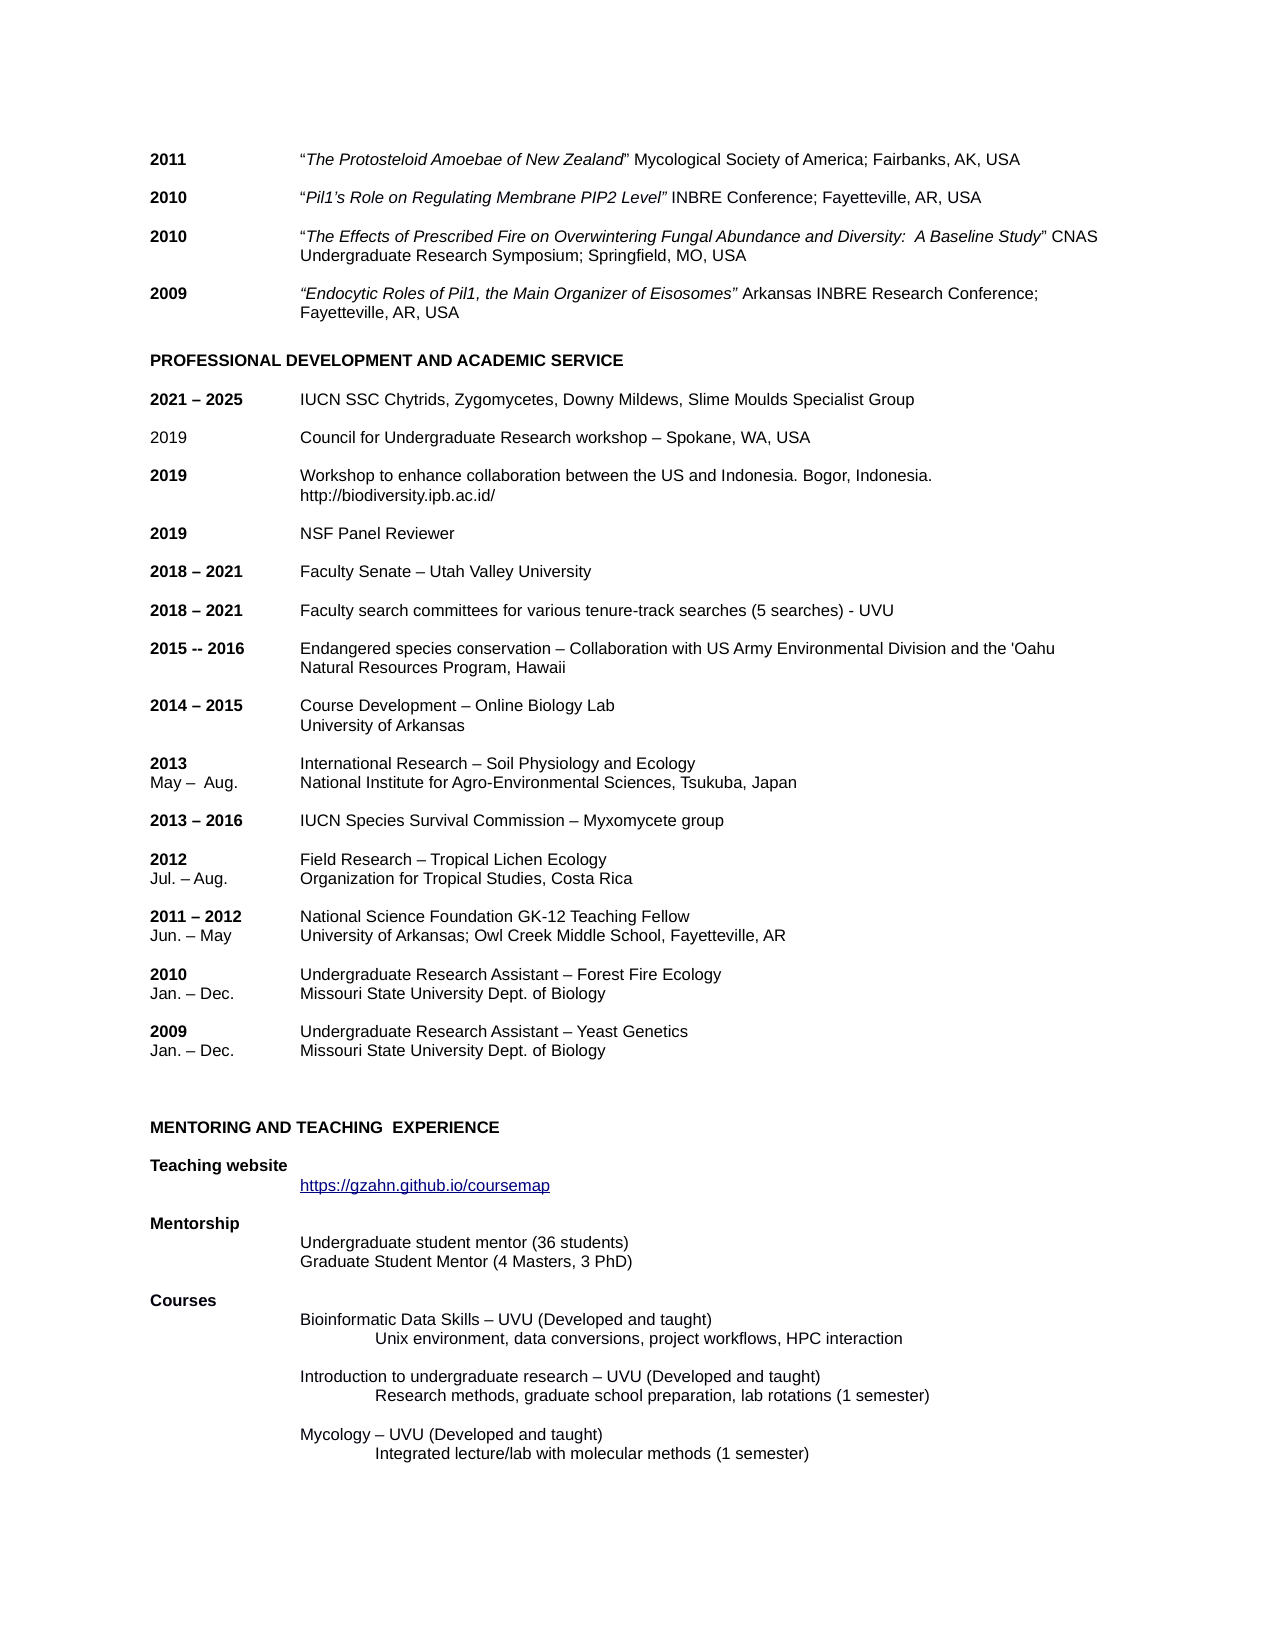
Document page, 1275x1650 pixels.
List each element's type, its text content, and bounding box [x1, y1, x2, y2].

text 2019 NSF Panel Reviewer [150, 524, 1125, 543]
text MENTORING AND TEACHING EXPERIENCE [150, 1118, 1125, 1137]
text Graduate Student Mentor (4 Masters, 3 PhD) [225, 1252, 1125, 1271]
text Jul. – Aug. Organization for Tropical Studies, Costa Rica [150, 869, 1125, 888]
text 2011 “The Protosteloid Amoebae of New Zealand” Mycological Society of America; Fairbanks, AK, USA [150, 150, 1125, 169]
text 2015 -- 2016 Endangered species conservation – Collaboration with US Army Environmental Division and the 'Oahu Natural Resources Program, Hawaii [150, 619, 1125, 677]
text 2012 Field Research – Tropical Lichen Ecology [150, 849, 1125, 869]
text 2021 – 2025 IUCN SSC Chytrids, Zygomycetes, Downy Mildews, Slime Moulds Specialist Group [150, 389, 1125, 409]
text May – Aug. National Institute for Agro-Environmental Sciences, Tsukuba, Japan [150, 773, 1125, 792]
text Mentorship [150, 1214, 1125, 1233]
text Jun. – May University of Arkansas; Owl Creek Middle School, Fayetteville, AR [150, 926, 1125, 945]
text 2010 “The Effects of Prescribed Fire on Overwintering Fungal Abundance and Diversity: A Baseline Study” CNAS Undergraduate Research Symposium; Springfield, MO, USA [150, 227, 1125, 265]
text 2018 – 2021 Faculty search committees for various tenure-track searches (5 searches) - UVU [150, 600, 1125, 619]
text 2010 “Pil1’s Role on Regulating Membrane PIP2 Level” INBRE Conference; Fayetteville, AR, USA [150, 188, 1125, 207]
text https://gzahn.github.io/coursemap [150, 1175, 1125, 1194]
text 2009 “Endocytic Roles of Pil1, the Main Organizer of Eisosomes” Arkansas INBRE Research Conference; Fayetteville, AR, USA [150, 284, 1125, 322]
text Unix environment, data conversions, project workflows, HPC interaction [150, 1329, 1125, 1348]
text Undergraduate student mentor (36 students) [225, 1233, 1125, 1252]
text 2013 – 2016 IUCN Species Survival Commission – Myxomycete group [150, 811, 1125, 830]
text Jan. – Dec. Missouri State University Dept. of Biology [150, 984, 1125, 1003]
text PROFESSIONAL DEVELOPMENT AND ACADEMIC SERVICE [150, 351, 1125, 370]
text Integrated lecture/lab with molecular methods (1 semester) [225, 1444, 1125, 1463]
text 2014 – 2015 Course Development – Online Biology Lab [150, 696, 1125, 715]
text Teaching website [150, 1156, 1125, 1175]
text Research methods, graduate school preparation, lab rotations (1 semester) [150, 1386, 1125, 1405]
text 2019 Workshop to enhance collaboration between the US and Indonesia. Bogor, Indonesia. http://biodiversity.ipb.ac.id/ [150, 466, 1125, 504]
text 2009 Undergraduate Research Assistant – Yeast Genetics [150, 1022, 1125, 1041]
text 2013 International Research – Soil Physiology and Ecology [150, 754, 1125, 773]
text 2011 – 2012 National Science Foundation GK-12 Teaching Fellow [150, 907, 1125, 926]
text Bioinformatic Data Skills – UVU (Developed and taught) [150, 1309, 1125, 1329]
text Mycology – UVU (Developed and taught) [150, 1424, 1125, 1444]
text 2019 Council for Undergraduate Research workshop – Spokane, WA, USA [150, 428, 1125, 447]
text Introduction to undergraduate research – UVU (Developed and taught) [150, 1367, 1125, 1386]
text Courses [150, 1290, 1125, 1309]
text Jan. – Dec. Missouri State University Dept. of Biology [150, 1041, 1125, 1060]
text 2018 – 2021 Faculty Senate – Utah Valley University [150, 562, 1125, 581]
text University of Arkansas [150, 715, 1125, 734]
text 2010 Undergraduate Research Assistant – Forest Fire Ecology [150, 964, 1125, 984]
